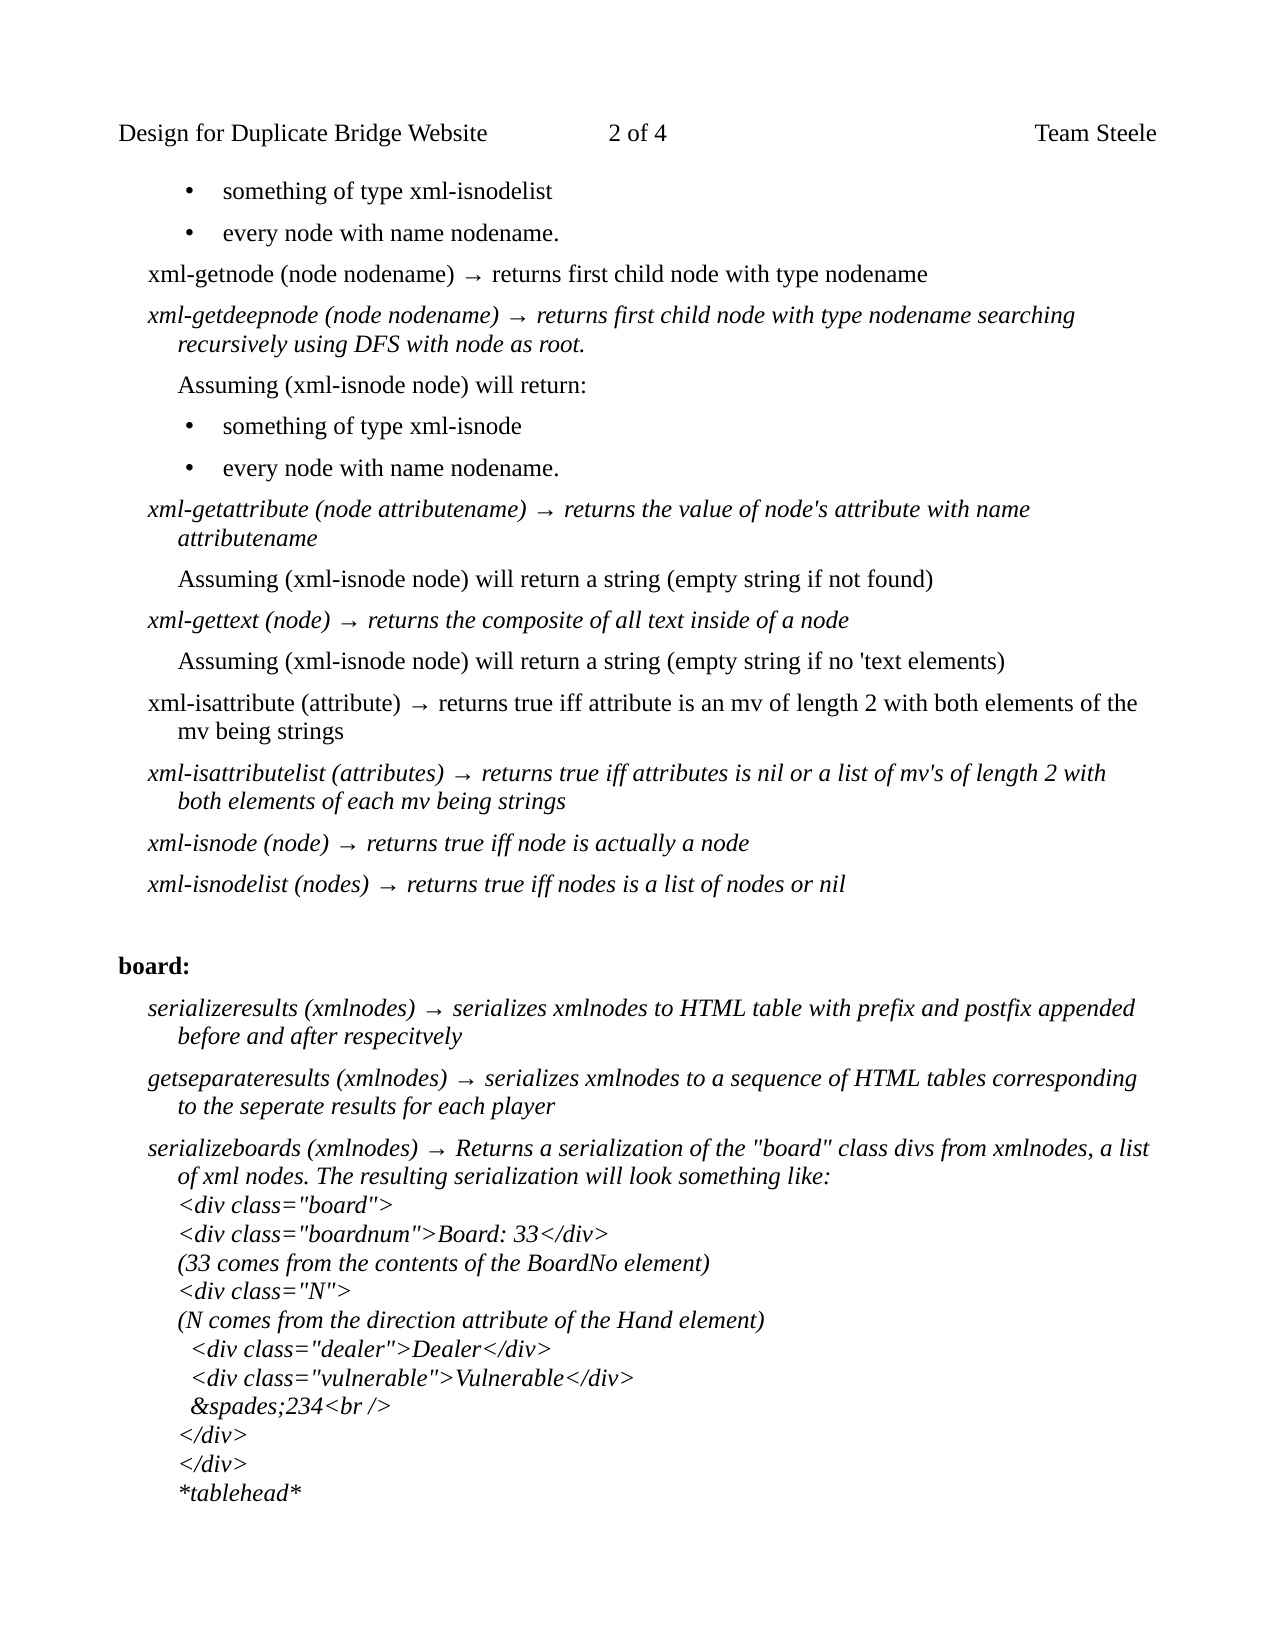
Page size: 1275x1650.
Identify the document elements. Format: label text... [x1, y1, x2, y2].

list something of type xml-isnodelist [185, 176, 1157, 205]
list something of type xml-isnode [185, 411, 1157, 440]
text xml-getnode (node nodename) → returns first child node with type nodename [148, 259, 1157, 288]
text board: [118, 951, 1157, 980]
text getseparateresults (xmlnodes) → serializes xmlnodes to a sequence of HTML tables corresponding to the seperate results for each player [148, 1063, 1157, 1120]
text serializeresults (xmlnodes) → serializes xmlnodes to HTML table with prefix and postfix appended before and after respecitvely [148, 993, 1157, 1050]
list every node with name nodename. [185, 218, 1157, 246]
text xml-getdeepnode (node nodename) → returns first child node with type nodename searching recursively using DFS with node as root. [148, 300, 1157, 358]
text serializeboards (xmlnodes) → Returns a serialization of the "board" class divs from xmlnodes, a list of xml nodes. The resulting serialization will look something like: <div class="board"> <div class="boardnum">Board: 33</div> (33 comes from the contents of the BoardNo element) <div class="N"> (N comes from the direction attribute of the Hand element) <div class="dealer">Dealer</div> <div class="vulnerable">Vulnerable</div> &spades;234<br /> </div> </div> *tablehead* [148, 1133, 1157, 1506]
text Assuming (xml-isnode node) will return a string (empty string if no 'text elements) [148, 646, 1157, 675]
list every node with name nodename. [185, 453, 1157, 481]
text xml-isnodelist (nodes) → returns true iff nodes is a list of nodes or nil [148, 869, 1157, 898]
text Assuming (xml-isnode node) will return a string (empty string if not found) [148, 564, 1157, 593]
text xml-isnode (node) → returns true iff node is actually a node [148, 828, 1157, 856]
text xml-isattribute (attribute) → returns true iff attribute is an mv of length 2 with both elements of the mv being strings [148, 688, 1157, 745]
text Assuming (xml-isnode node) will return: [148, 370, 1157, 399]
text xml-gettext (node) → returns the composite of all text inside of a node [148, 605, 1157, 634]
text xml-getattribute (node attributename) → returns the value of node's attribute with name attributename [148, 494, 1157, 551]
text xml-isattributelist (attributes) → returns true iff attributes is nil or a list of mv's of length 2 with both elements of each mv being strings [148, 758, 1157, 815]
